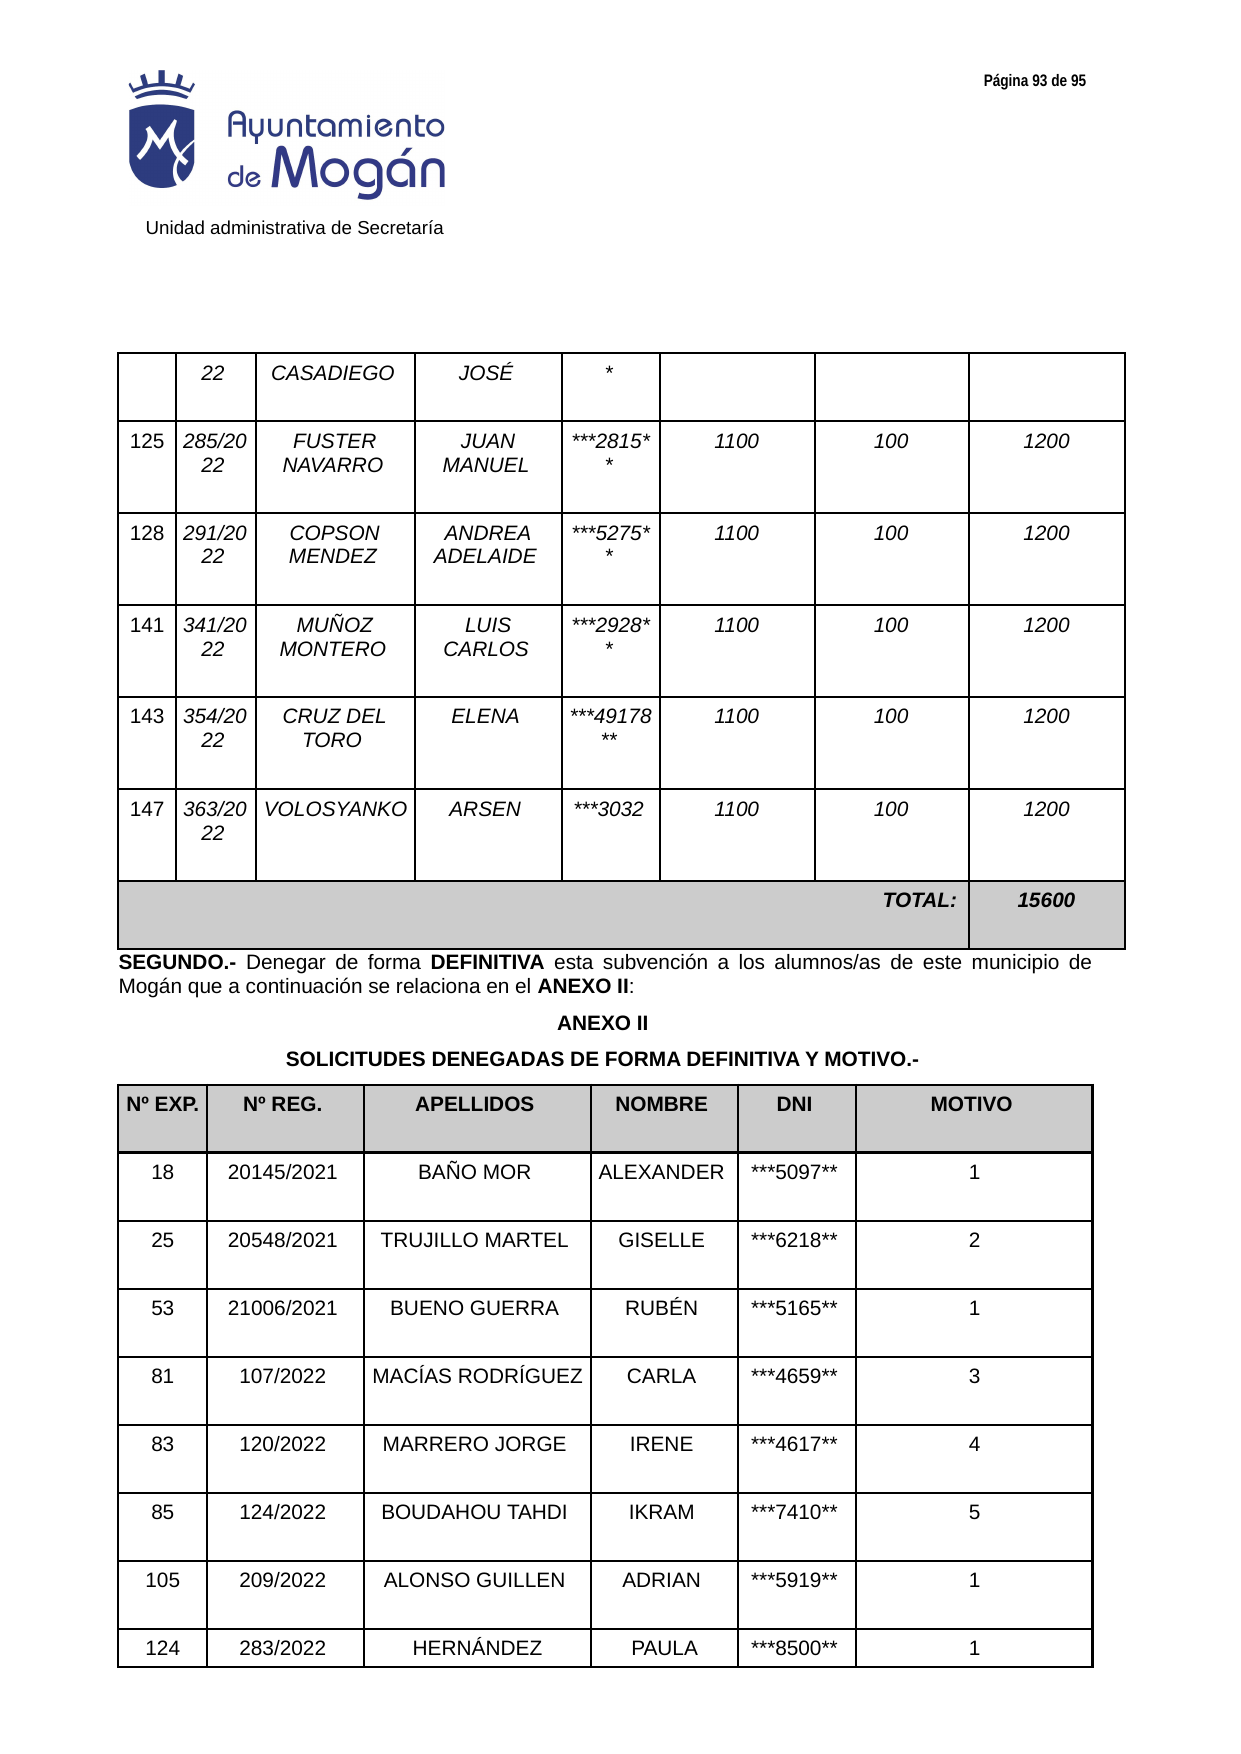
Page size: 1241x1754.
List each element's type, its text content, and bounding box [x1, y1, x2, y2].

table_cell 1100 [661, 606, 814, 696]
table_cell 1200 [970, 422, 1124, 512]
table_cell 5 [857, 1494, 1091, 1559]
table_cell VOLOSYANKO [257, 790, 414, 880]
table_cell 125 [119, 422, 175, 512]
table_cell ***49178** [563, 698, 659, 788]
picture [128, 70, 445, 206]
table_cell 85 [119, 1494, 206, 1559]
table_cell MACÍAS RODRÍGUEZ [365, 1358, 590, 1423]
table_cell FUSTER NAVARRO [257, 422, 414, 512]
table_cell [970, 354, 1124, 420]
table_cell ***6218** [739, 1222, 855, 1287]
table_cell 354/2022 [177, 698, 255, 788]
table_cell 283/2022 [208, 1630, 363, 1666]
table_cell 4 [857, 1426, 1091, 1492]
table_cell [816, 354, 968, 420]
table_cell 1100 [661, 698, 814, 788]
table_cell 18 [119, 1154, 206, 1219]
table_cell MUÑOZ MONTERO [257, 606, 414, 696]
table_cell 147 [119, 790, 175, 880]
table_cell 1 [857, 1154, 1091, 1219]
table_cell 107/2022 [208, 1358, 363, 1423]
table_cell 81 [119, 1358, 206, 1423]
table_cell 83 [119, 1426, 206, 1492]
text SEGUNDO.- Denegar de forma DEFINITIVA esta subvención a los alumnos/as de este municipio de Mogán que a continuación se relaciona en el ANEXO II: [118, 950, 1092, 998]
table_cell 143 [119, 698, 175, 788]
table_cell 22 [177, 354, 255, 420]
table_header NOMBRE [592, 1086, 737, 1151]
table_cell TRUJILLO MARTEL [365, 1222, 590, 1287]
table_header Nº EXP. [119, 1086, 206, 1151]
table_cell 2 [857, 1222, 1091, 1287]
table_cell ELENA [416, 698, 561, 788]
table_cell MARRERO JORGE [365, 1426, 590, 1492]
table_header APELLIDOS [365, 1086, 590, 1151]
table_cell JUAN MANUEL [416, 422, 561, 512]
table_cell ***5097** [739, 1154, 855, 1219]
table_cell 20145/2021 [208, 1154, 363, 1219]
table_cell 1200 [970, 514, 1124, 604]
table_cell 1100 [661, 422, 814, 512]
text SOLICITUDES DENEGADAS DE FORMA DEFINITIVA Y MOTIVO.- [118, 1047, 1092, 1071]
table_cell 209/2022 [208, 1562, 363, 1628]
table_cell GISELLE [592, 1222, 737, 1287]
table_cell 124 [119, 1630, 206, 1666]
table_cell 285/2022 [177, 422, 255, 512]
table_cell ***2815** [563, 422, 659, 512]
table_header MOTIVO [857, 1086, 1091, 1151]
table_cell 1200 [970, 790, 1124, 880]
table_cell 21006/2021 [208, 1290, 363, 1356]
table_cell 124/2022 [208, 1494, 363, 1559]
table_cell 1 [857, 1630, 1091, 1666]
table_cell LUIS CARLOS [416, 606, 561, 696]
table_cell ***4659** [739, 1358, 855, 1423]
table_cell JOSÉ [416, 354, 561, 420]
table_cell 15600 [970, 882, 1124, 948]
table_cell 100 [816, 514, 968, 604]
table_cell 120/2022 [208, 1426, 363, 1492]
table_cell COPSON MENDEZ [257, 514, 414, 604]
table_cell BOUDAHOU TAHDI [365, 1494, 590, 1559]
table_cell [661, 354, 814, 420]
table_cell CARLA [592, 1358, 737, 1423]
table_cell 100 [816, 698, 968, 788]
table_cell 53 [119, 1290, 206, 1356]
table_cell 128 [119, 514, 175, 604]
table_cell HERNÁNDEZ [365, 1630, 590, 1666]
table_cell ***3032 [563, 790, 659, 880]
table_cell ARSEN [416, 790, 561, 880]
table_cell 1 [857, 1562, 1091, 1628]
table_cell 20548/2021 [208, 1222, 363, 1287]
table_cell PAULA [592, 1630, 737, 1666]
text ANEXO II [118, 1011, 1092, 1034]
table_cell 1100 [661, 514, 814, 604]
table_cell ***7410** [739, 1494, 855, 1559]
table_cell CASADIEGO [257, 354, 414, 420]
table_cell ***2928** [563, 606, 659, 696]
table_cell 363/2022 [177, 790, 255, 880]
table_cell IRENE [592, 1426, 737, 1492]
table_cell ADRIAN [592, 1562, 737, 1628]
table_cell 1200 [970, 698, 1124, 788]
table_cell * [563, 354, 659, 420]
table_cell 291/2022 [177, 514, 255, 604]
table_cell 100 [816, 790, 968, 880]
table_cell IKRAM [592, 1494, 737, 1559]
table_cell 341/2022 [177, 606, 255, 696]
table_cell [119, 354, 175, 420]
table_cell ALONSO GUILLEN [365, 1562, 590, 1628]
table_cell 100 [816, 606, 968, 696]
table_cell 100 [816, 422, 968, 512]
table_cell ***8500** [739, 1630, 855, 1666]
table_cell 3 [857, 1358, 1091, 1423]
table_cell 1 [857, 1290, 1091, 1356]
table_cell CRUZ DEL TORO [257, 698, 414, 788]
table_cell 105 [119, 1562, 206, 1628]
table_cell 1100 [661, 790, 814, 880]
table_cell 25 [119, 1222, 206, 1287]
table_cell ***5275** [563, 514, 659, 604]
table_cell ***5919** [739, 1562, 855, 1628]
table_cell BAÑO MOR [365, 1154, 590, 1219]
table_cell TOTAL: [119, 882, 968, 948]
table_cell 141 [119, 606, 175, 696]
table_cell RUBÉN [592, 1290, 737, 1356]
table_cell ***5165** [739, 1290, 855, 1356]
table_cell ***4617** [739, 1426, 855, 1492]
table_header Nº REG. [208, 1086, 363, 1151]
table_header DNI [739, 1086, 855, 1151]
table_cell ANDREA ADELAIDE [416, 514, 561, 604]
table_cell BUENO GUERRA [365, 1290, 590, 1356]
table_cell ALEXANDER [592, 1154, 737, 1219]
table_cell 1200 [970, 606, 1124, 696]
